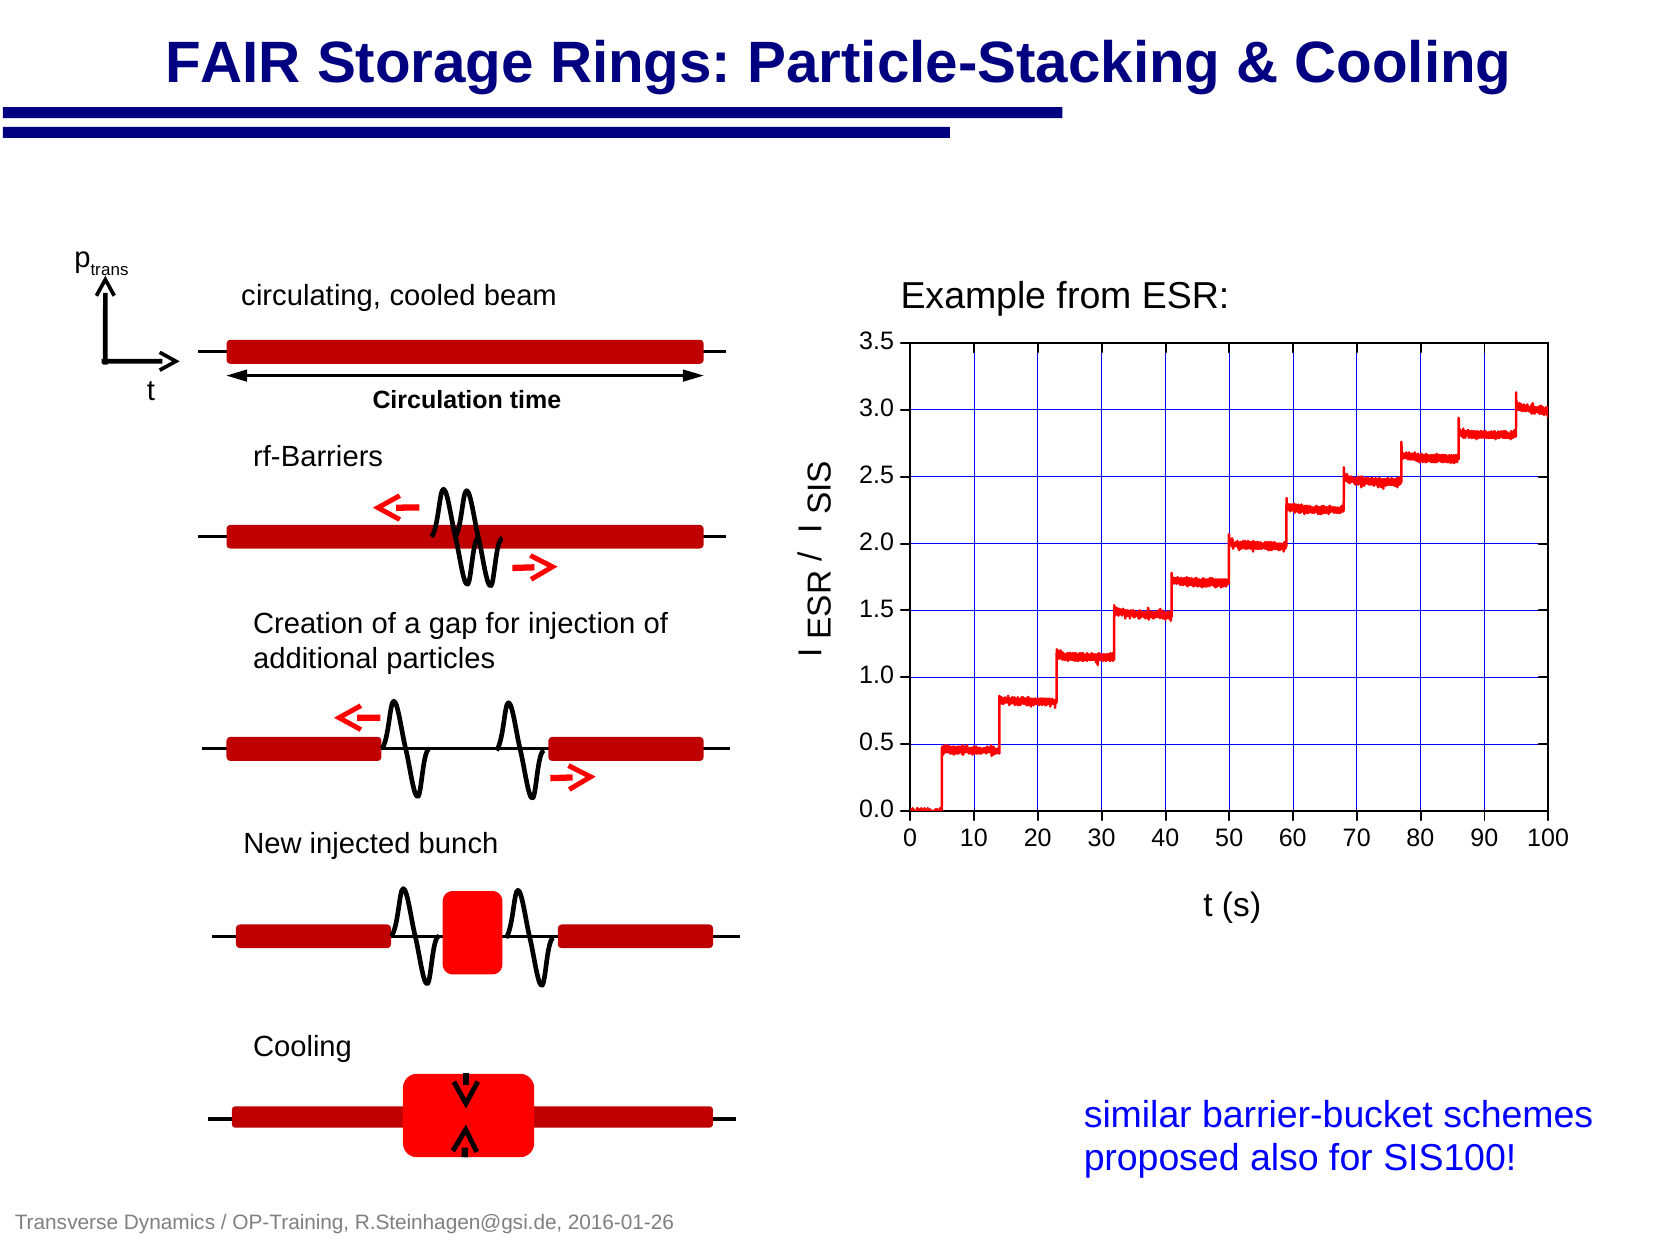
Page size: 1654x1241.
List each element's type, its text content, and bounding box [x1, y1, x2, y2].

text_box Example from ESR: [885, 267, 1245, 325]
text_box similar barrier-bucket schemes proposed also for SIS100! [1068, 1086, 1619, 1186]
text_box Cooling [238, 1019, 367, 1071]
text_box [548, 736, 704, 761]
chart [742, 249, 1639, 1013]
text_box [442, 891, 503, 975]
text_box Circulation time [357, 375, 577, 422]
title FAIR Storage Rings: Particle-Stacking & Cooling [165, 0, 1654, 135]
text_box t [132, 363, 171, 415]
text_box [226, 339, 704, 364]
text_box New injected bunch [228, 816, 514, 868]
text_box [226, 736, 382, 761]
text_box [459, 524, 475, 549]
text_box [226, 524, 455, 549]
text_box [231, 1073, 713, 1158]
text_box Creation of a gap for injection of additional particles [238, 596, 693, 682]
text_box rf-Barriers [238, 429, 399, 480]
text_box ptrans [59, 230, 144, 287]
text_box [557, 924, 714, 949]
text_box circulating, cooled beam [226, 268, 573, 319]
text_box [235, 924, 392, 949]
text_box [479, 524, 704, 549]
